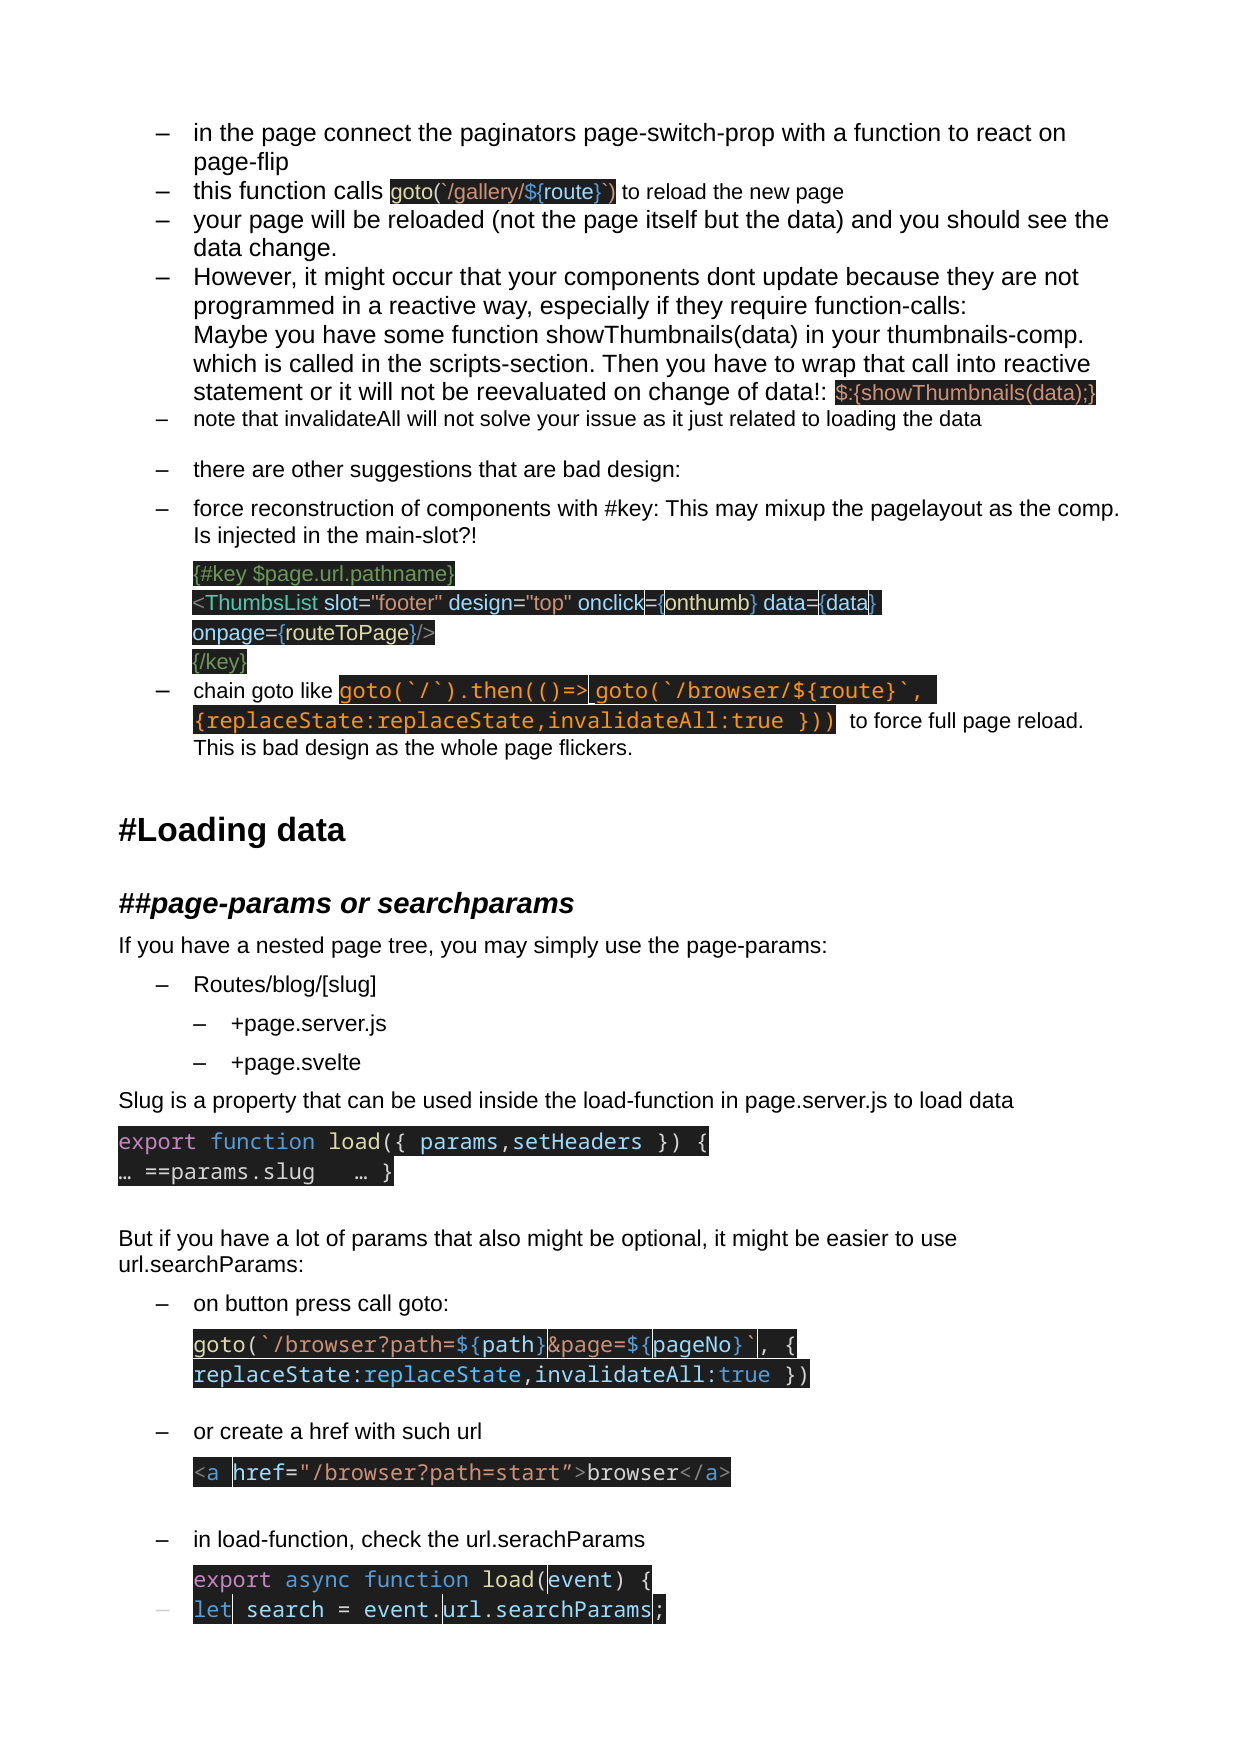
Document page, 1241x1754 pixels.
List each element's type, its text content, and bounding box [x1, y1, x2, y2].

list export async function load(event) { [156, 1564, 1122, 1594]
list there are other suggestions that are bad design: [156, 456, 1122, 483]
list <a href="/browser?path=start”>browser</a> [156, 1457, 1122, 1487]
list in load-function, check the url.serachParams [156, 1526, 1122, 1552]
list goto(`/browser?path=${path}&page=${pageNo}`, { replaceState:replaceState,invalidateAll:true }) [156, 1329, 1122, 1388]
list Routes/blog/[slug] [156, 971, 1122, 997]
list chain goto like goto(`/`).then(()=> goto(`/browser/${route}`, {replaceState:replaceState,invalidateAll:true })) to force full page reload. This is bad design as the whole page flickers. [156, 675, 1122, 759]
text … ==params.slug … } [118, 1156, 1122, 1186]
list note that invalidateAll will not solve your issue as it just related to loading the data [156, 406, 1122, 431]
text <ThumbsList slot="footer" design="top" onclick={onthumb} data={data} onpage={routeToPage}/> [118, 586, 1122, 645]
list in the page connect the paginators page-switch-prop with a function to react on page-flip [156, 118, 1122, 176]
subtitle ##page-params or searchparams [118, 886, 1122, 919]
text {/key} [118, 645, 1122, 675]
text But if you have a lot of params that also might be optional, it might be easier to use url.searchParams: [118, 1225, 1122, 1277]
list {#key $page.url.pathname} [156, 561, 1122, 586]
text export function load({ params,setHeaders }) { [118, 1126, 1122, 1156]
list let search = event.url.searchParams; [156, 1594, 1122, 1624]
subtitle #Loading data [118, 810, 1122, 848]
list your page will be reloaded (not the page itself but the data) and you should see the data change. [156, 204, 1122, 262]
list Maybe you have some function showThumbnails(data) in your thumbnails-comp. which is called in the scripts-section. Then you have to wrap that call into reactive statement or it will not be reevaluated on change of data!: $:{showThumbnails(data);} [156, 320, 1122, 406]
text If you have a nested page tree, you may simply use the page-params: [118, 932, 1122, 958]
list However, it might occur that your components dont update because they are not programmed in a reactive way, especially if they require function-calls: [156, 262, 1122, 320]
text Slug is a property that can be used inside the load-function in page.server.js to load data [118, 1087, 1122, 1114]
list +page.svelte [193, 1048, 1122, 1075]
list this function calls goto(`/gallery/${route}`) to reload the new page [156, 176, 1122, 204]
list on button press call goto: [156, 1290, 1122, 1316]
list force reconstruction of components with #key: This may mixup the pagelayout as the comp. Is injected in the main-slot?! [156, 495, 1122, 548]
list +page.server.js [193, 1010, 1122, 1036]
list or create a href with such url [156, 1418, 1122, 1444]
